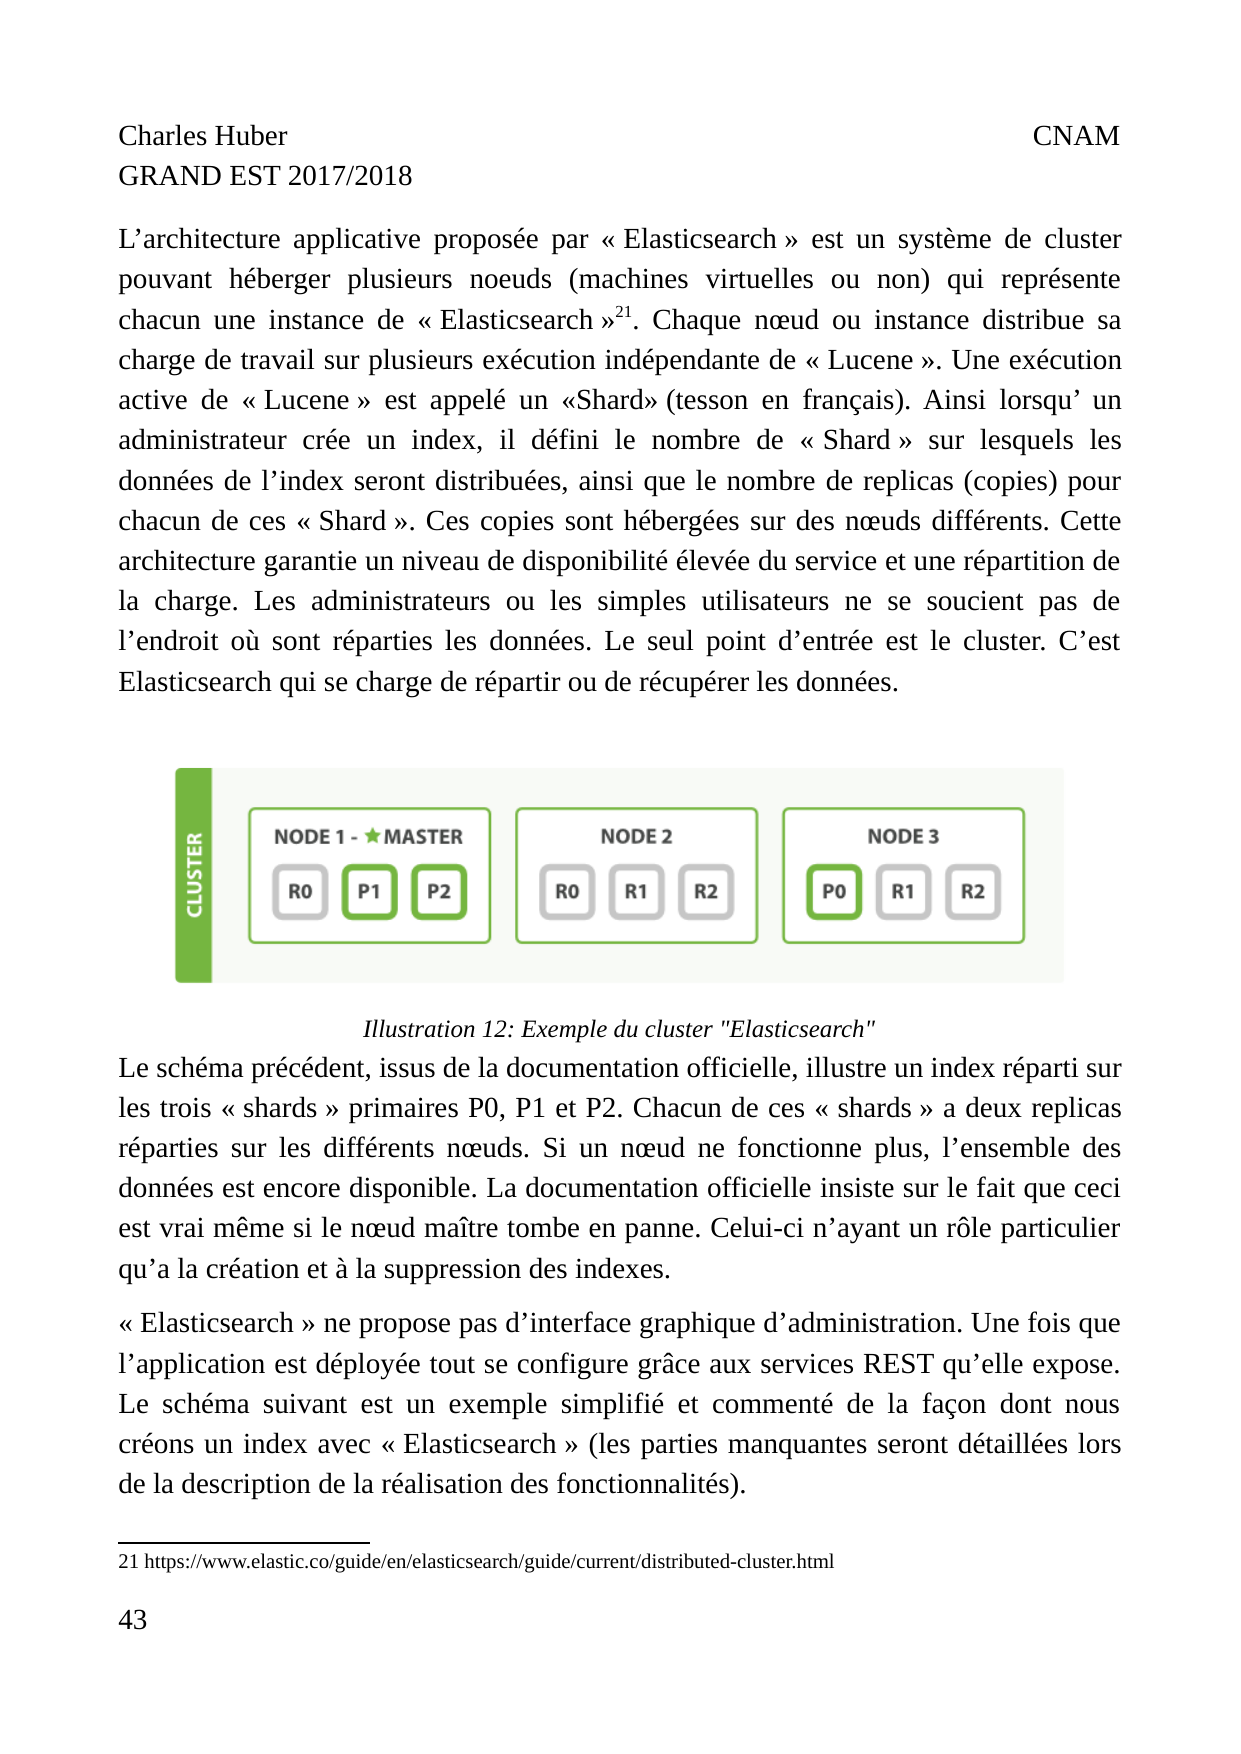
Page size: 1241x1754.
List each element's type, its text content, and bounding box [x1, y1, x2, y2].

text Illustration 12: Exemple du cluster "Elasticsearch" [148, 1015, 1092, 1043]
text « Elasticsearch » ne propose pas d’interface graphique d’administration. Une fois que l’application est déployée tout se configure grâce aux services REST qu’elle expose. Le schéma suivant est un exemple simplifié et commenté de la façon dont nous créons un index avec « Elasticsearch » (les parties manquantes seront détaillées lors de la description de la réalisation des fonctionnalités). [118, 1306, 1122, 1500]
text Le schéma précédent, issus de la documentation officielle, illustre un index réparti sur les trois « shards » primaires P0, P1 et P2. Chacun de ces « shards » a deux replicas réparties sur les différents nœuds. Si un nœud ne fonctionne plus, l’ensemble des données est encore disponible. La documentation officielle insiste sur le fait que ceci est vrai même si le nœud maître tombe en panne. Celui-ci n’ayant un rôle particulier qu’a la création et à la suppression des indexes. [118, 718, 1122, 1284]
text https://www.elastic.co/guide/en/elasticsearch/guide/current/distributed-cluster.html [118, 1549, 1122, 1573]
picture [147, 731, 1093, 1015]
text L’architecture applicative proposée par « Elasticsearch » est un système de cluster pouvant héberger plusieurs noeuds (machines virtuelles ou non) qui représente chacun une instance de « Elasticsearch ». Chaque nœud ou instance distribue sa charge de travail sur plusieurs exécution indépendante de « Lucene ». Une exécution active de « Lucene » est appelé un «Shard» (tesson en français). Ainsi lorsqu’ un administrateur crée un index, il défini le nombre de « Shard » sur lesquels les données de l’index seront distribuées, ainsi que le nombre de replicas (copies) pour chacun de ces « Shard ». Ces copies sont hébergées sur des nœuds différents. Cette architecture garantie un niveau de disponibilité élevée du service et une répartition de la charge. Les administrateurs ou les simples utilisateurs ne se soucient pas de l’endroit où sont réparties les données. Le seul point d’entrée est le cluster. C’est Elasticsearch qui se charge de répartir ou de récupérer les données. [118, 221, 1122, 697]
